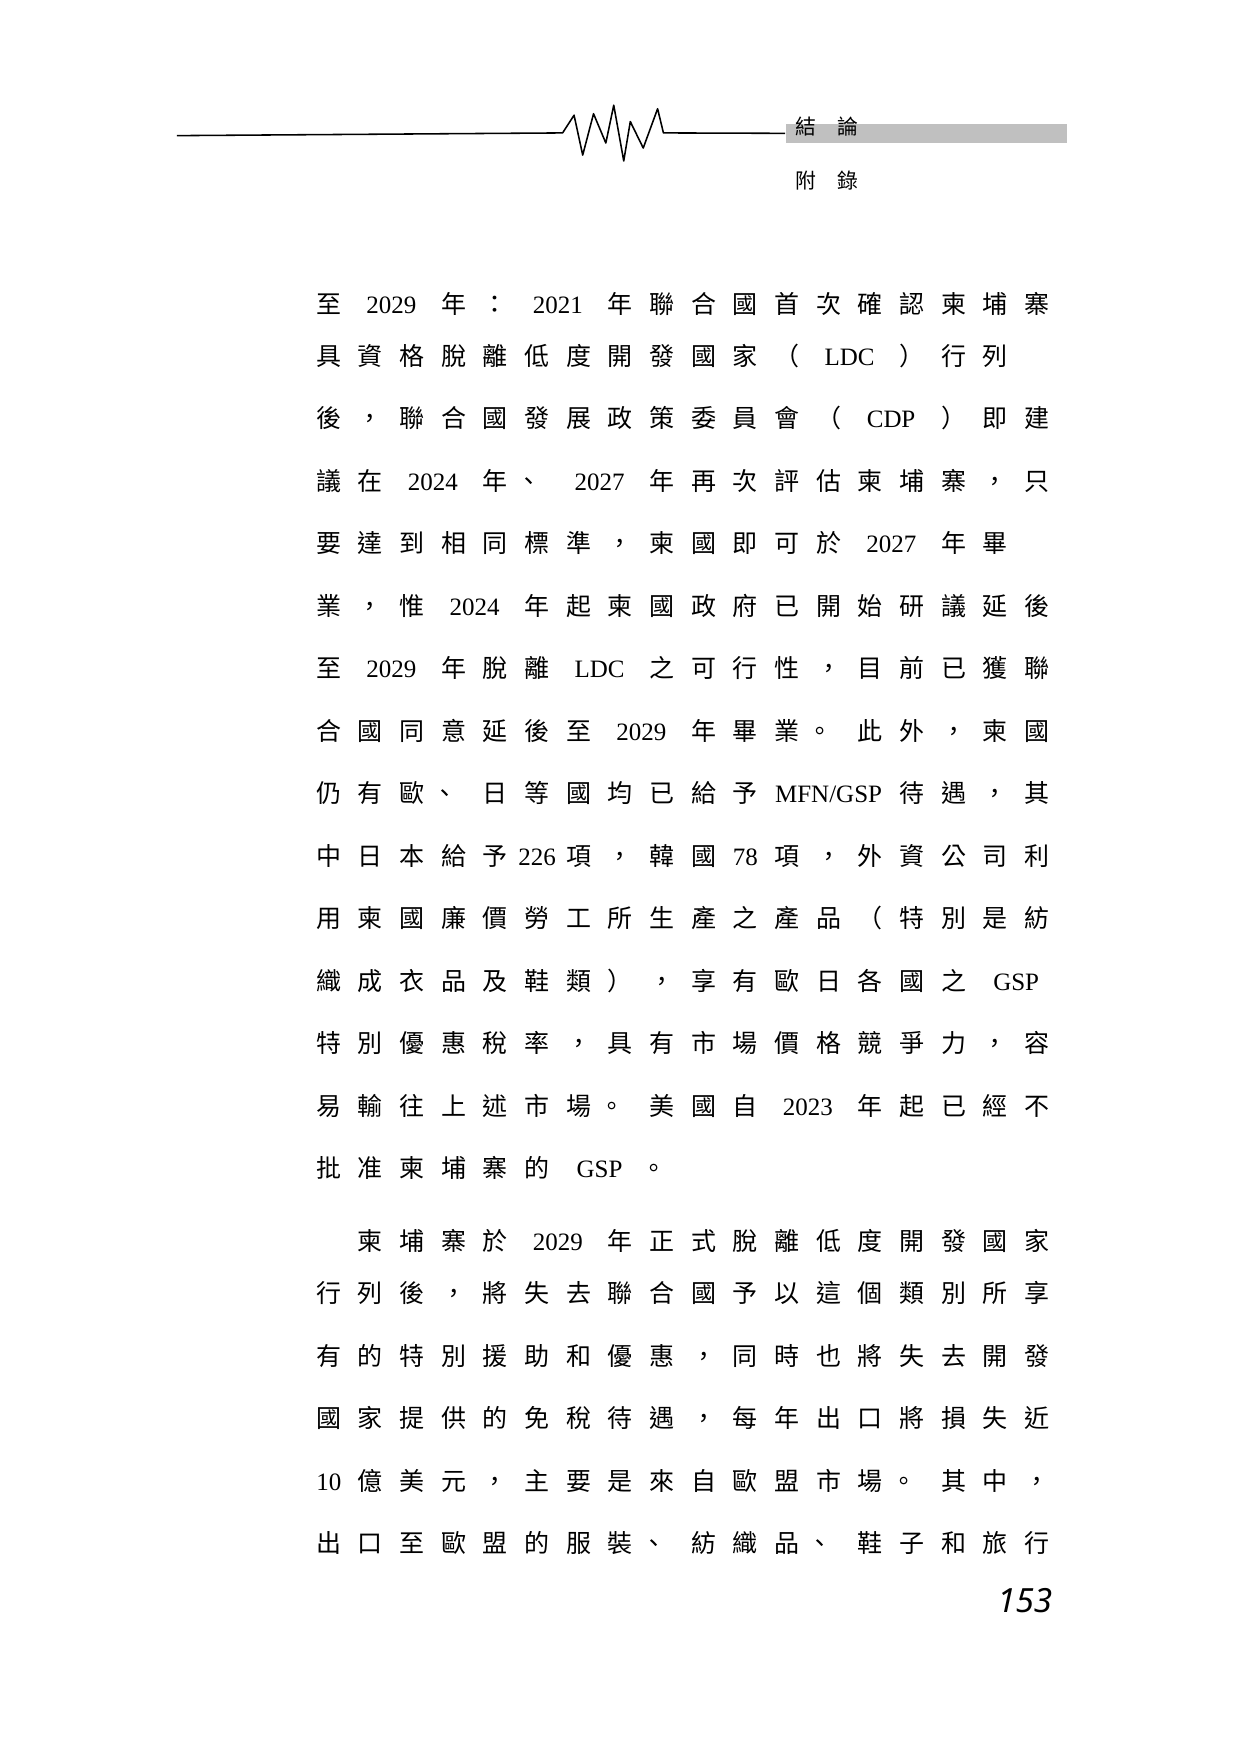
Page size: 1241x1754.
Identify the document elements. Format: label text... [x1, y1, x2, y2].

text 至2029年：2021年聯合國首次確認柬埔寨具資格脫離低度開發國家（LDC）行列後，聯合國發展政策委員會（CDP）即建議在2024年、2027年再次評估柬埔寨，只要達到相同標準，柬國即可於2027年畢業，惟2024年起柬國政府已開始研議延後至2029年脫離LDC之可行性，目前已獲聯合國同意延後至2029年畢業。此外，柬國仍有歐、日等國均已給予MFN/GSP待遇，其中日本給予226項，韓國78項，外資公司利用柬國廉價勞工所生產之產品（特別是紡織成衣品及鞋類），享有歐日各國之GSP特別優惠稅率，具有市場價格競爭力，容易輸往上述市場。美國自2023年起已經不批准柬埔寨的GSP。 [207, 250, 1058, 1188]
text 柬埔寨於2029年正式脫離低度開發國家行列後，將失去聯合國予以這個類別所享有的特別援助和優惠，同時也將失去開發國家提供的免稅待遇，每年出口將損失近10億美元，主要是來自歐盟市場。其中，出口至歐盟的服裝、紡織品、鞋子和旅行 [281, 1188, 1058, 1563]
